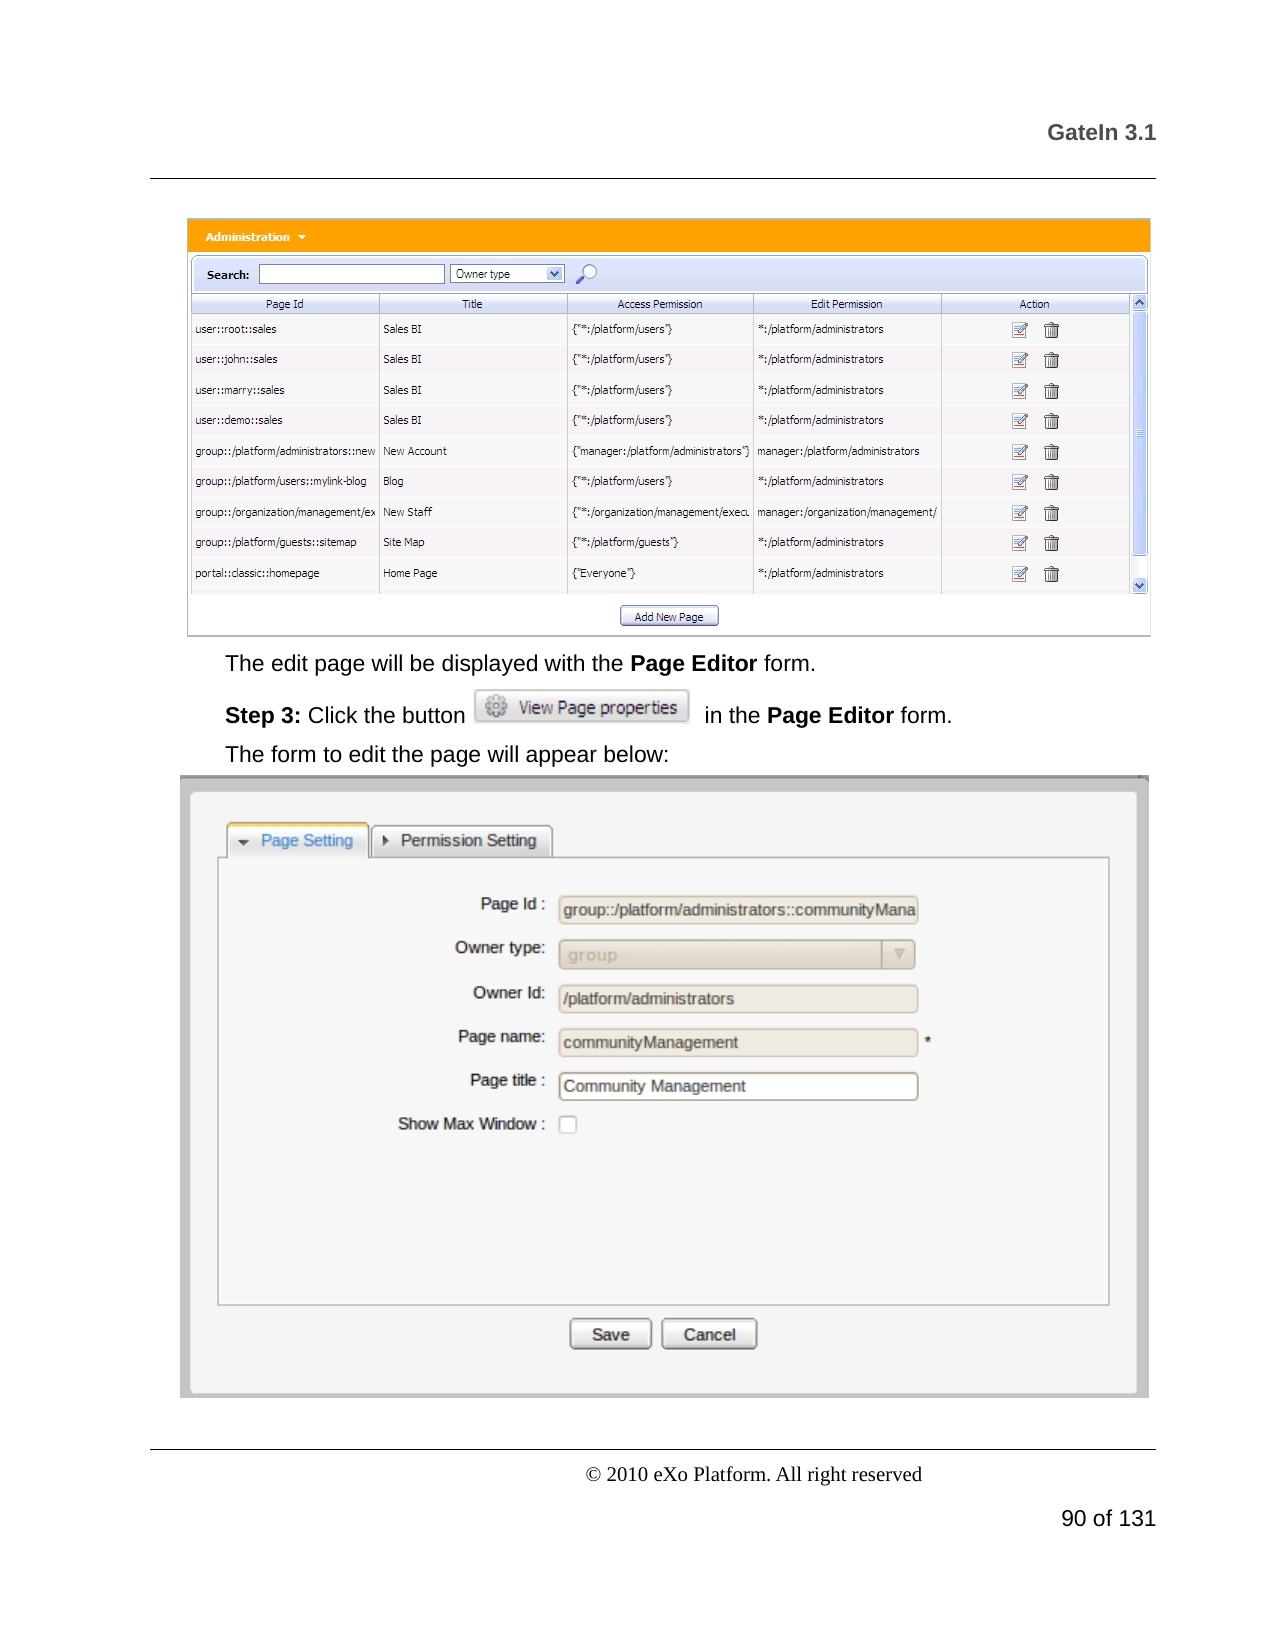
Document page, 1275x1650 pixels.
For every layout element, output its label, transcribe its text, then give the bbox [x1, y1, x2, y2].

list The edit page will be displayed with the Page Editor form. [187, 208, 1156, 676]
picture [187, 218, 1151, 637]
picture [473, 689, 691, 724]
list Step 3: Click the button in the Page Editor form. [187, 689, 1156, 728]
list The form to edit the page will appear below: [187, 741, 1156, 768]
picture [180, 775, 1149, 1398]
